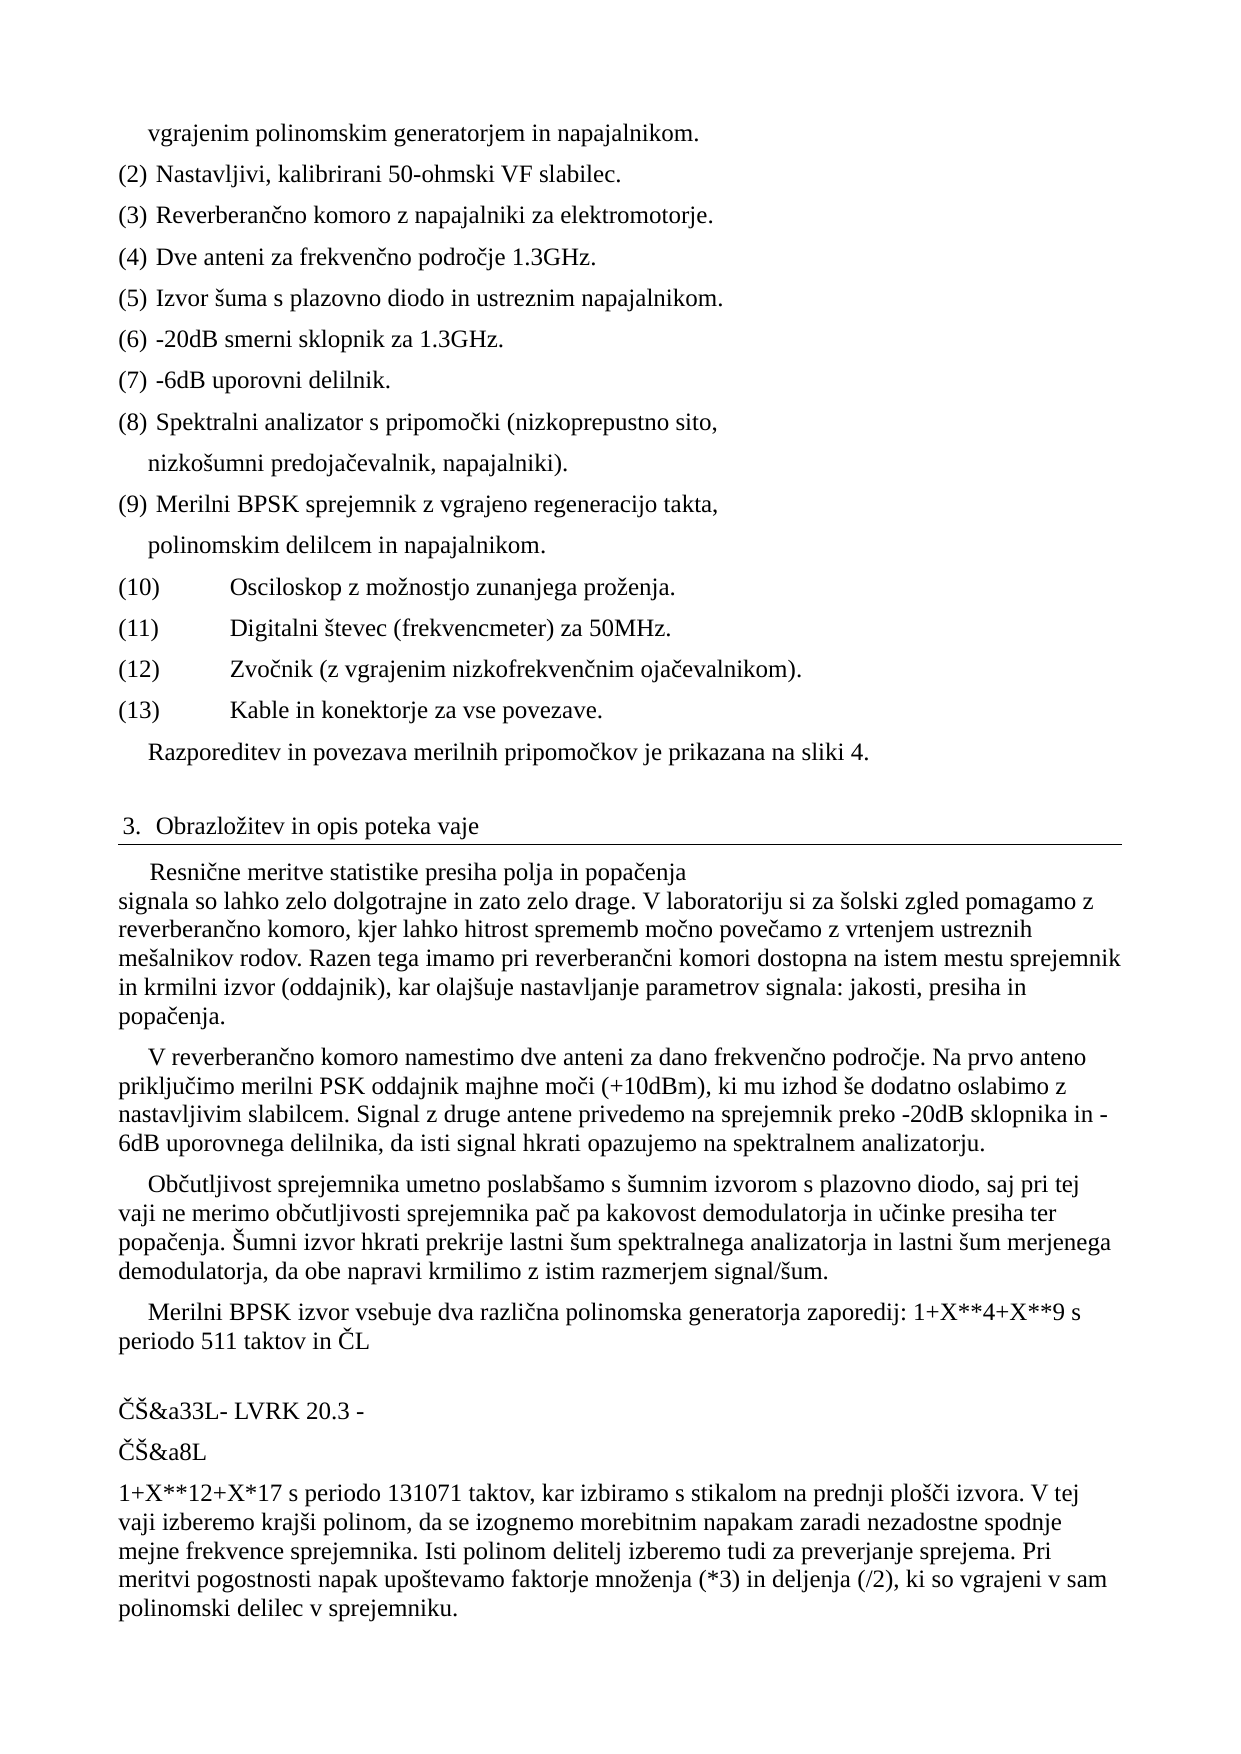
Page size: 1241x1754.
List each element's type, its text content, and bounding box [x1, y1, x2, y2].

text (6) -20dB smerni sklopnik za 1.3GHz. [118, 324, 1122, 353]
text Merilni BPSK izvor vsebuje dva različna polinomska generatorja zaporedij: 1+X**4+X**9 s periodo 511 taktov in ČL [118, 1297, 1122, 1354]
text Resnične meritve statistike presiha polja in popačenja [118, 857, 1122, 886]
text ČŠ&a8L [118, 1437, 1122, 1466]
text (12) Zvočnik (z vgrajenim nizkofrekvenčnim ojačevalnikom). [118, 654, 1122, 683]
text (5) Izvor šuma s plazovno diodo in ustreznim napajalnikom. [118, 283, 1122, 312]
text (10) Osciloskop z možnostjo zunanjega proženja. [118, 572, 1122, 601]
text (9) Merilni BPSK sprejemnik z vgrajeno regeneracijo takta, [118, 489, 1122, 518]
text ČŠ&a33L- LVRK 20.3 - [118, 1396, 1122, 1424]
text (8) Spektralni analizator s pripomočki (nizkoprepustno sito, [118, 407, 1122, 436]
text (4) Dve anteni za frekvenčno področje 1.3GHz. [118, 242, 1122, 271]
text (2) Nastavljivi, kalibrirani 50-ohmski VF slabilec. [118, 159, 1122, 188]
text 3. Obrazložitev in opis poteka vaje [118, 807, 1122, 844]
text Razporeditev in povezava merilnih pripomočkov je prikazana na sliki 4. [118, 737, 1122, 766]
text nizkošumni predojačevalnik, napajalniki). [148, 448, 1122, 477]
text (11) Digitalni števec (frekvencmeter) za 50MHz. [118, 613, 1122, 642]
text V reverberančno komoro namestimo dve anteni za dano frekvenčno področje. Na prvo anteno priključimo merilni PSK oddajnik majhne moči (+10dBm), ki mu izhod še dodatno oslabimo z nastavljivim slabilcem. Signal z druge antene privedemo na sprejemnik preko -20dB sklopnika in -6dB uporovnega delilnika, da isti signal hkrati opazujemo na spektralnem analizatorju. [118, 1042, 1122, 1157]
text Občutljivost sprejemnika umetno poslabšamo s šumnim izvorom s plazovno diodo, saj pri tej vaji ne merimo občutljivosti sprejemnika pač pa kakovost demodulatorja in učinke presiha ter popačenja. Šumni izvor hkrati prekrije lastni šum spektralnega analizatorja in lastni šum merjenega demodulatorja, da obe napravi krmilimo z istim razmerjem signal/šum. [118, 1169, 1122, 1284]
text polinomskim delilcem in napajalnikom. [148, 531, 1122, 559]
text (13) Kable in konektorje za vse povezave. [118, 696, 1122, 724]
text signala so lahko zelo dolgotrajne in zato zelo drage. V laboratoriju si za šolski zgled pomagamo z reverberančno komoro, kjer lahko hitrost sprememb močno povečamo z vrtenjem ustreznih mešalnikov rodov. Razen tega imamo pri reverberančni komori dostopna na istem mestu sprejemnik in krmilni izvor (oddajnik), kar olajšuje nastavljanje parametrov signala: jakosti, presiha in popačenja. [118, 886, 1122, 1029]
text 1+X**12+X*17 s periodo 131071 taktov, kar izbiramo s stikalom na prednji plošči izvora. V tej vaji izberemo krajši polinom, da se izognemo morebitnim napakam zaradi nezadostne spodnje mejne frekvence sprejemnika. Isti polinom delitelj izberemo tudi za preverjanje sprejema. Pri meritvi pogostnosti napak upoštevamo faktorje množenja (*3) in deljenja (/2), ki so vgrajeni v sam polinomski delilec v sprejemniku. [118, 1478, 1122, 1622]
text (7) -6dB uporovni delilnik. [118, 366, 1122, 394]
text vgrajenim polinomskim generatorjem in napajalnikom. [148, 118, 1122, 147]
text (3) Reverberančno komoro z napajalniki za elektromotorje. [118, 201, 1122, 229]
